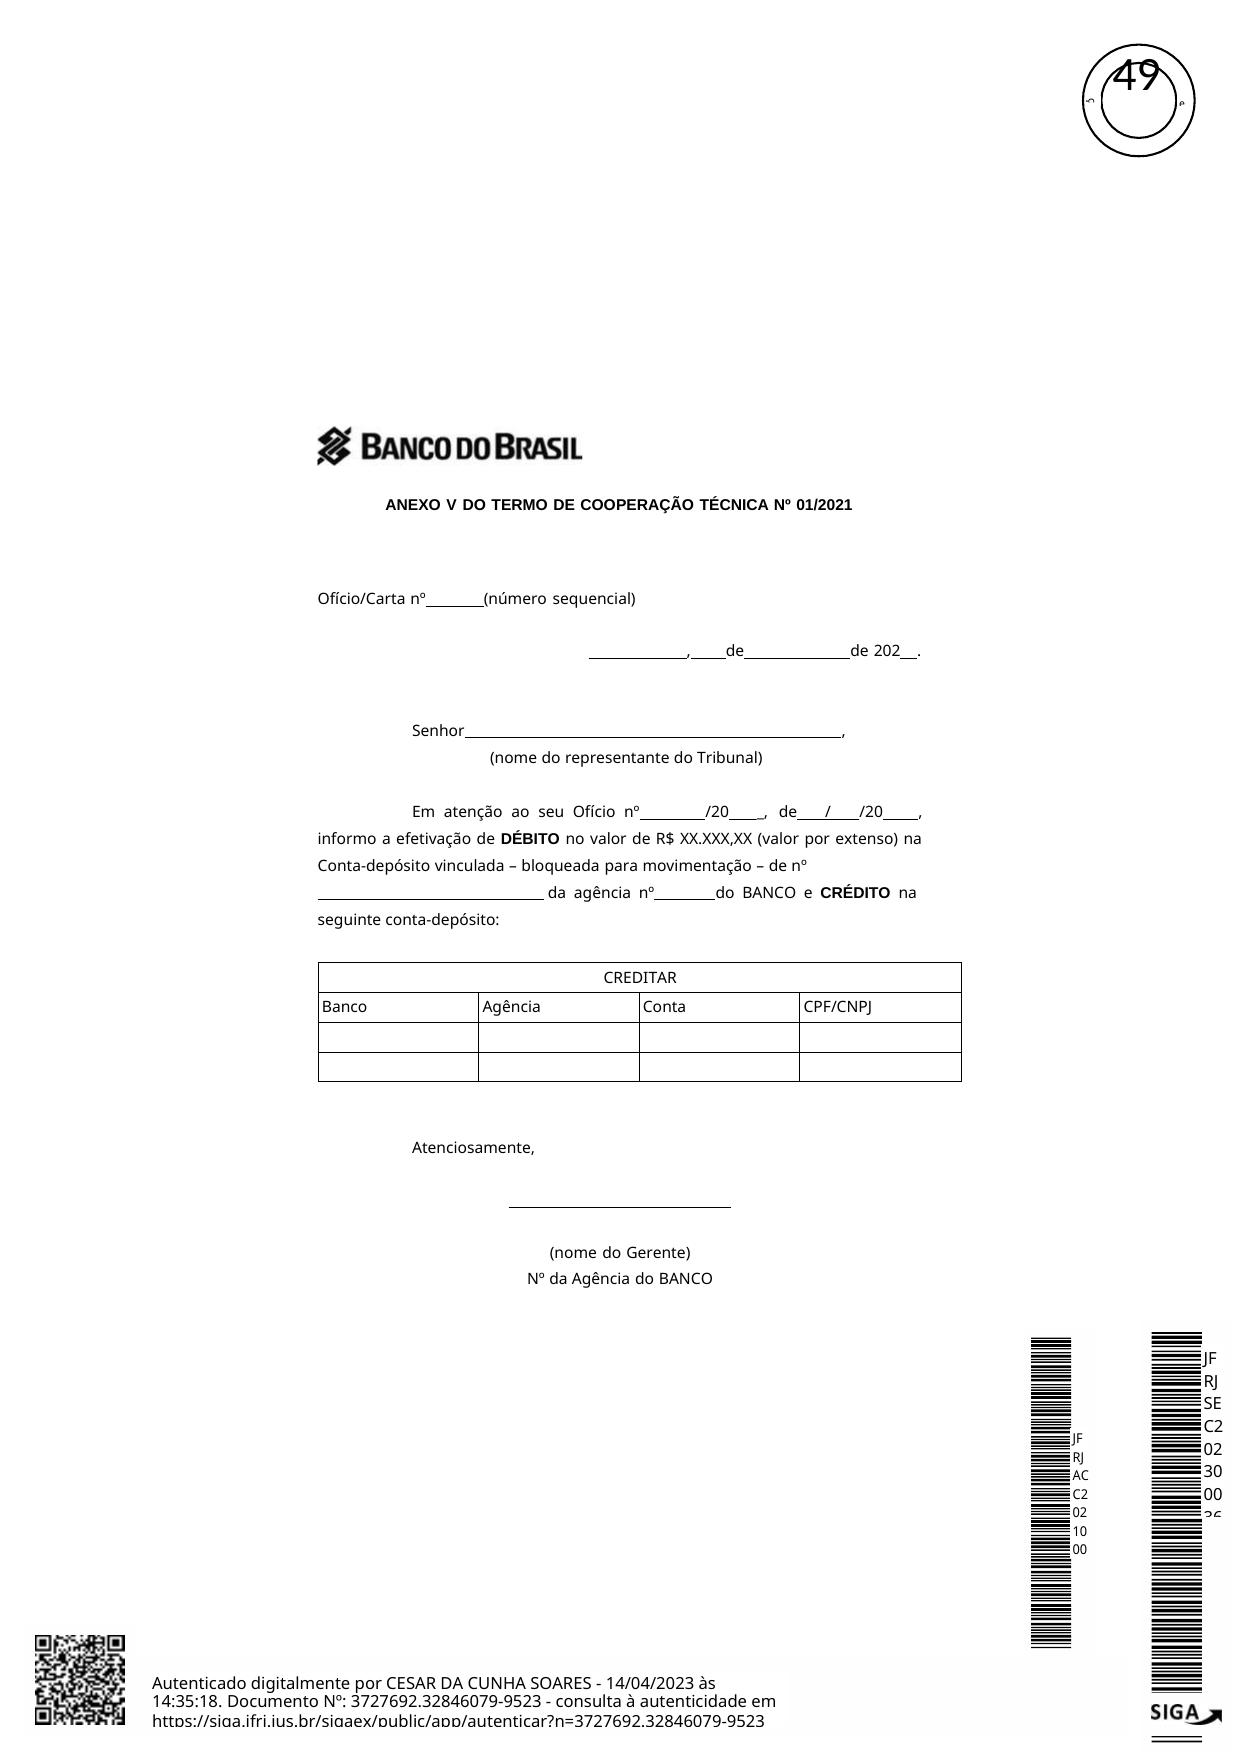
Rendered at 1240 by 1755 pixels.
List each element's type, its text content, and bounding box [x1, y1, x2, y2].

text ANEXO V DO TERMO DE COOPERAÇÃO TÉCNICA Nº 01/2021 [385, 496, 1239, 514]
table_cell [640, 1023, 799, 1052]
table_cell [800, 1053, 961, 1081]
table_cell CPF/CNPJ [800, 993, 961, 1022]
table_cell [319, 1023, 478, 1052]
table_cell [479, 1023, 639, 1052]
text e [1179, 97, 1193, 105]
text ç [1085, 98, 1099, 106]
table_cell [640, 1053, 799, 1081]
text Nº da Agência do BANCO [213, 1268, 1026, 1289]
text Ofício/Carta nº (número sequencial) [317, 588, 1239, 609]
table_cell Agência [479, 993, 639, 1022]
table_cell Conta [640, 993, 799, 1022]
table_cell [800, 1023, 961, 1052]
text da agência nº do BANCO e CRÉDITO na seguinte conta-depósito: [317, 882, 922, 930]
text (nome do Gerente) [214, 1242, 1026, 1263]
text JFRJSEC202300036A [1203, 1347, 1224, 1517]
table_cell [479, 1053, 639, 1081]
text , de de 202 . [588, 640, 1239, 661]
table_cell [319, 1053, 478, 1081]
text Senhor , (nome do representante do Tribunal) [412, 719, 846, 768]
table_header CREDITAR [319, 963, 961, 992]
table_cell Banco [319, 993, 478, 1022]
text JFRJACC202100002 [1072, 1429, 1089, 1558]
text Atenciosamente, [412, 1137, 1239, 1158]
text Em atenção ao seu Ofício nº /20 _, de / /20 , informo a efetivação de DÉBITO no valor de R$ XX.XXX,XX (valor por extenso) na Conta-depósito vinculada – bloqueada para movimentação – de nº [317, 801, 922, 876]
